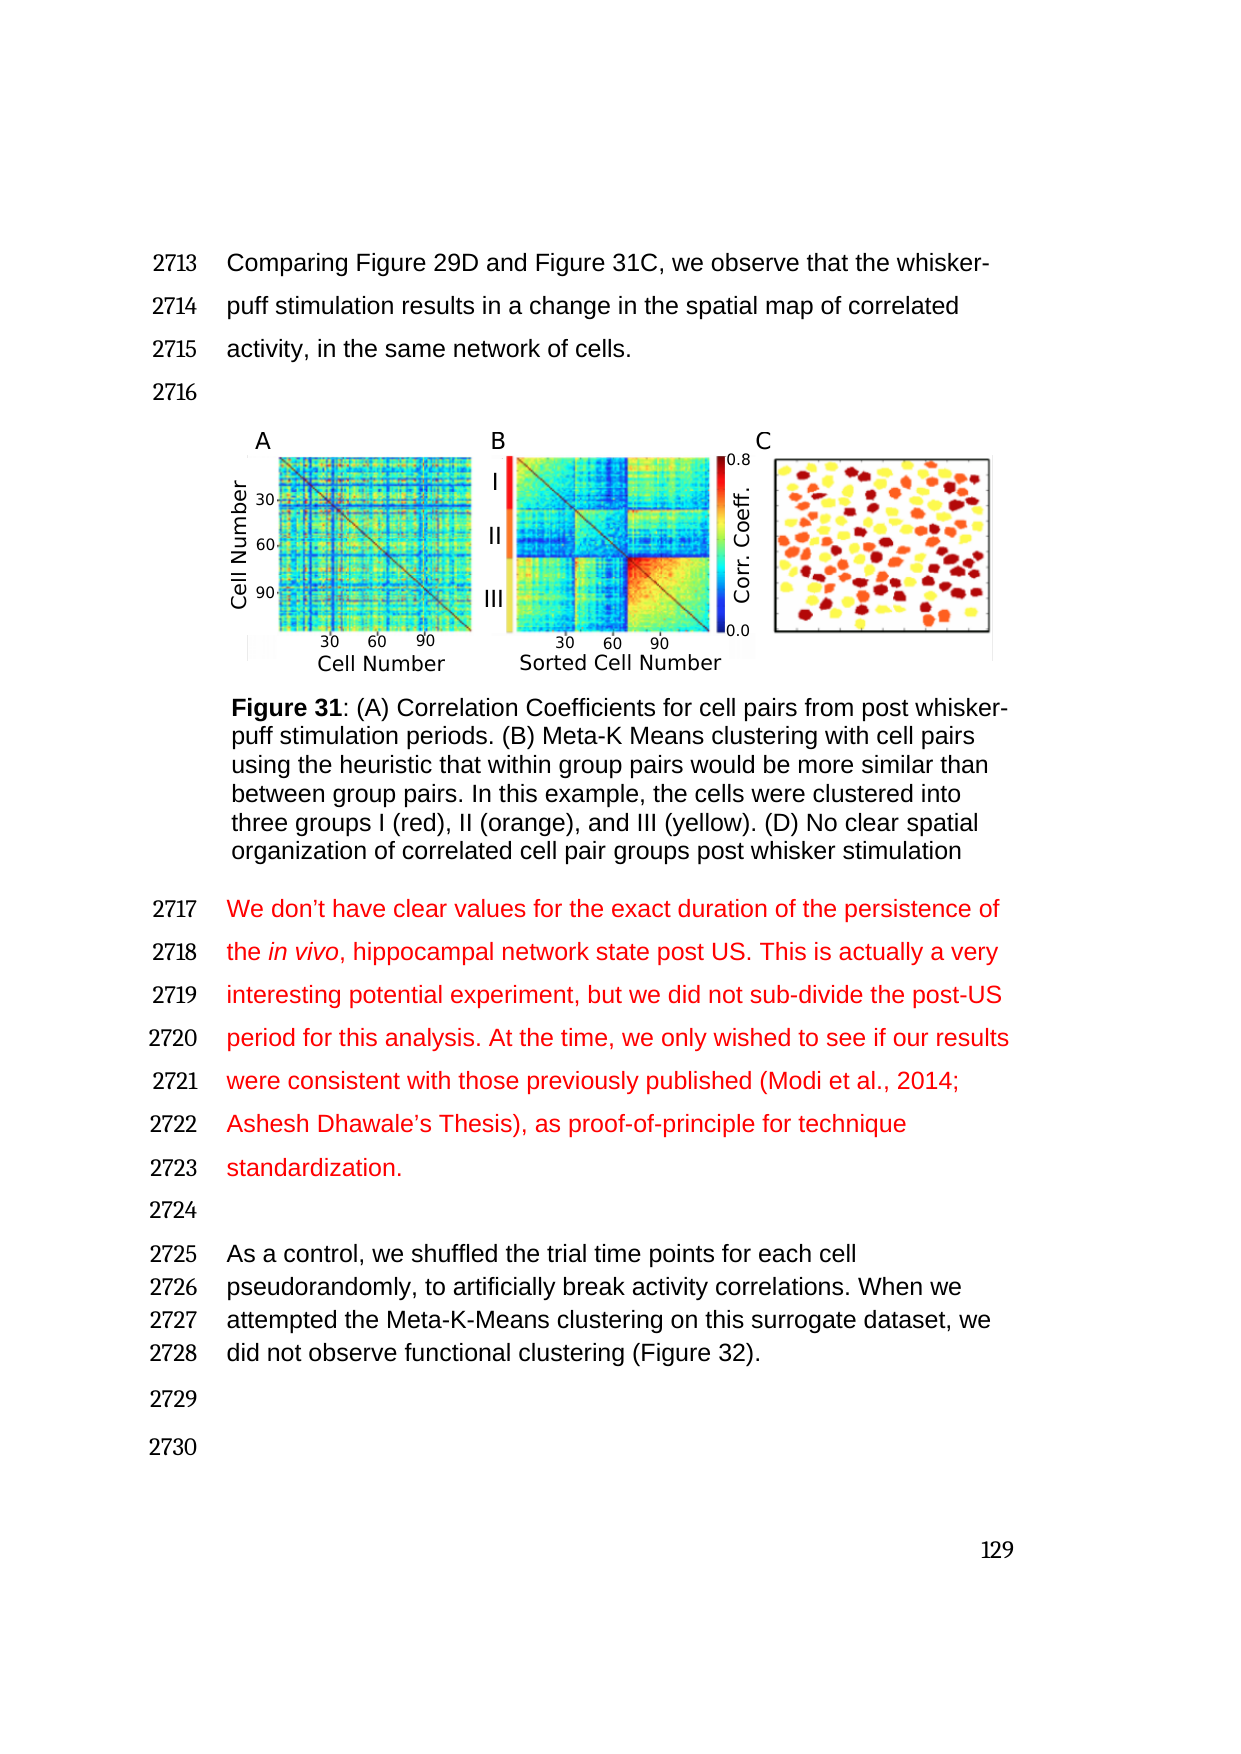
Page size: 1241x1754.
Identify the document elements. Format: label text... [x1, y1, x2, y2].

text We don’t have clear values for the exact duration of the persistence of the in vivo, hippocampal network state post US. This is actually a very interesting potential experiment, but we did not sub-divide the post-US period for this analysis. At the time, we only wished to see if our results were consistent with those previously published (Modi et al., 2014; Ashesh Dhawale’s Thesis), as proof-of-principle for technique standardization. [226, 420, 1014, 1181]
text Comparing Figure 29D and Figure 31C, we observe that the whisker-puff stimulation results in a change in the spatial map of correlated activity, in the same network of cells. [226, 248, 1014, 363]
text Figure 31: (A) Correlation Coefficients for cell pairs from post whisker-puff stimulation periods. (B) Meta-K Means clustering with cell pairs using the heuristic that within group pairs would be more similar than between group pairs. In this example, the cells were clustered into three groups I (red), II (orange), and III (yellow). (D) No clear spatial organization of correlated cell pair groups post whisker stimulation [231, 433, 1009, 865]
text As a control, we shuffled the trial time points for each cell pseudorandomly, to artificially break activity correlations. When we attempted the Meta-K-Means clustering on this surrogate dataset, we did not observe functional clustering (Figure 32). [226, 1239, 1014, 1367]
